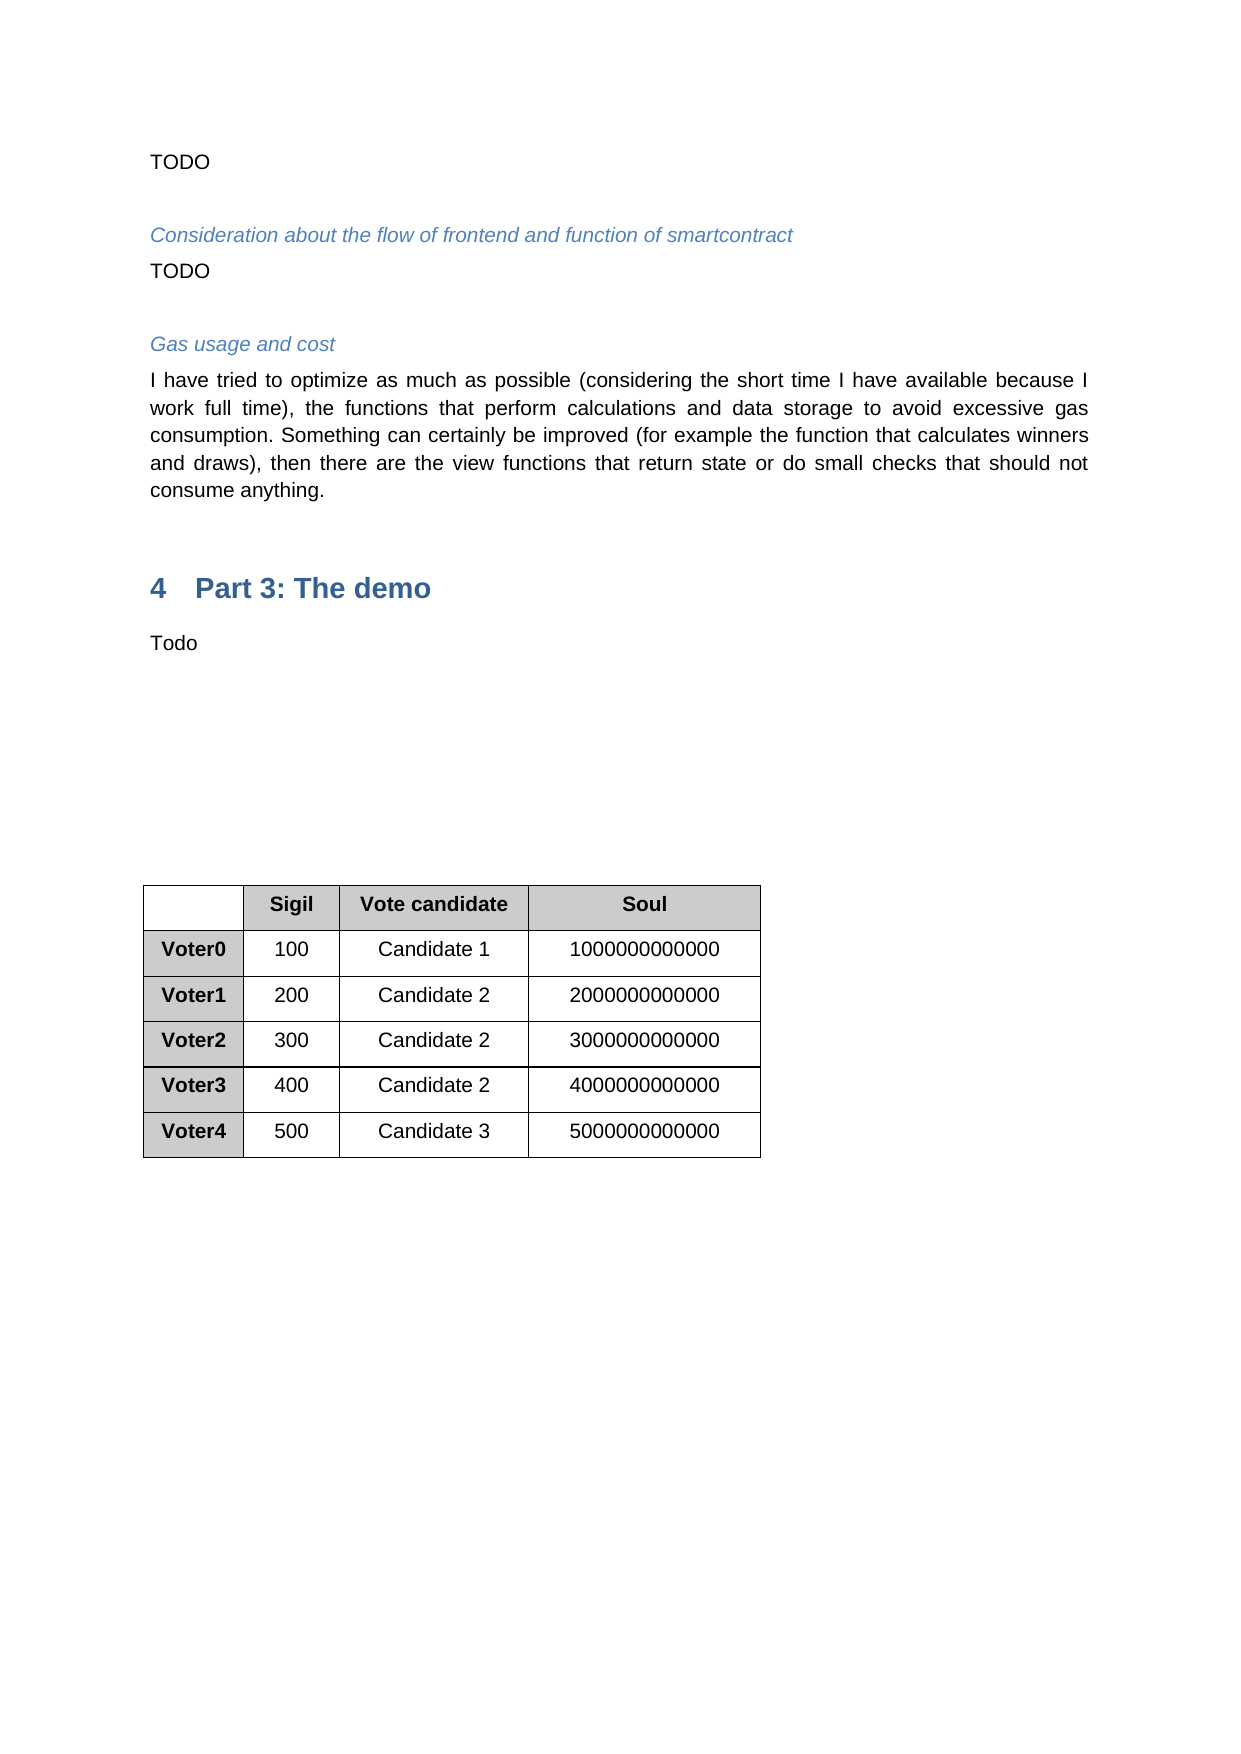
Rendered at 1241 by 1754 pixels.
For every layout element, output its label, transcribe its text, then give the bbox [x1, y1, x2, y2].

table_header Soul [529, 886, 760, 930]
table_cell Voter0 [144, 931, 243, 976]
table_cell 5000000000000 [529, 1113, 760, 1157]
text Todo [150, 631, 1090, 654]
table_cell Candidate 2 [340, 977, 528, 1021]
text TODO [150, 150, 1090, 174]
table_cell Candidate 3 [340, 1113, 528, 1157]
subtitle Part 3: The demo [150, 571, 1090, 605]
table_cell 300 [244, 1022, 339, 1066]
table_cell Candidate 2 [340, 1022, 528, 1066]
table_cell 500 [244, 1113, 339, 1157]
table_cell Voter3 [144, 1068, 243, 1112]
table_cell Voter4 [144, 1113, 243, 1157]
table_cell 2000000000000 [529, 977, 760, 1021]
table_cell Candidate 1 [340, 931, 528, 976]
table_header Vote candidate [340, 886, 528, 930]
table_header [144, 886, 243, 930]
table_header Sigil [244, 886, 339, 930]
text TODO [150, 259, 1090, 283]
table_cell 100 [244, 931, 339, 976]
table_cell Voter1 [144, 977, 243, 1021]
table_cell Voter2 [144, 1022, 243, 1066]
table_cell 3000000000000 [529, 1022, 760, 1066]
text I have tried to optimize as much as possible (considering the short time I have available because I work full time), the functions that perform calculations and data storage to avoid excessive gas consumption. Something can certainly be improved (for example the function that calculates winners and draws), then there are the view functions that return state or do small checks that should not consume anything. [150, 368, 1090, 502]
table_cell 200 [244, 977, 339, 1021]
table_cell 1000000000000 [529, 931, 760, 976]
table_cell Candidate 2 [340, 1068, 528, 1112]
table_cell 400 [244, 1068, 339, 1112]
table_cell 4000000000000 [529, 1068, 760, 1112]
text Gas usage and cost [150, 332, 1090, 356]
text Consideration about the flow of frontend and function of smartcontract [150, 223, 1090, 247]
